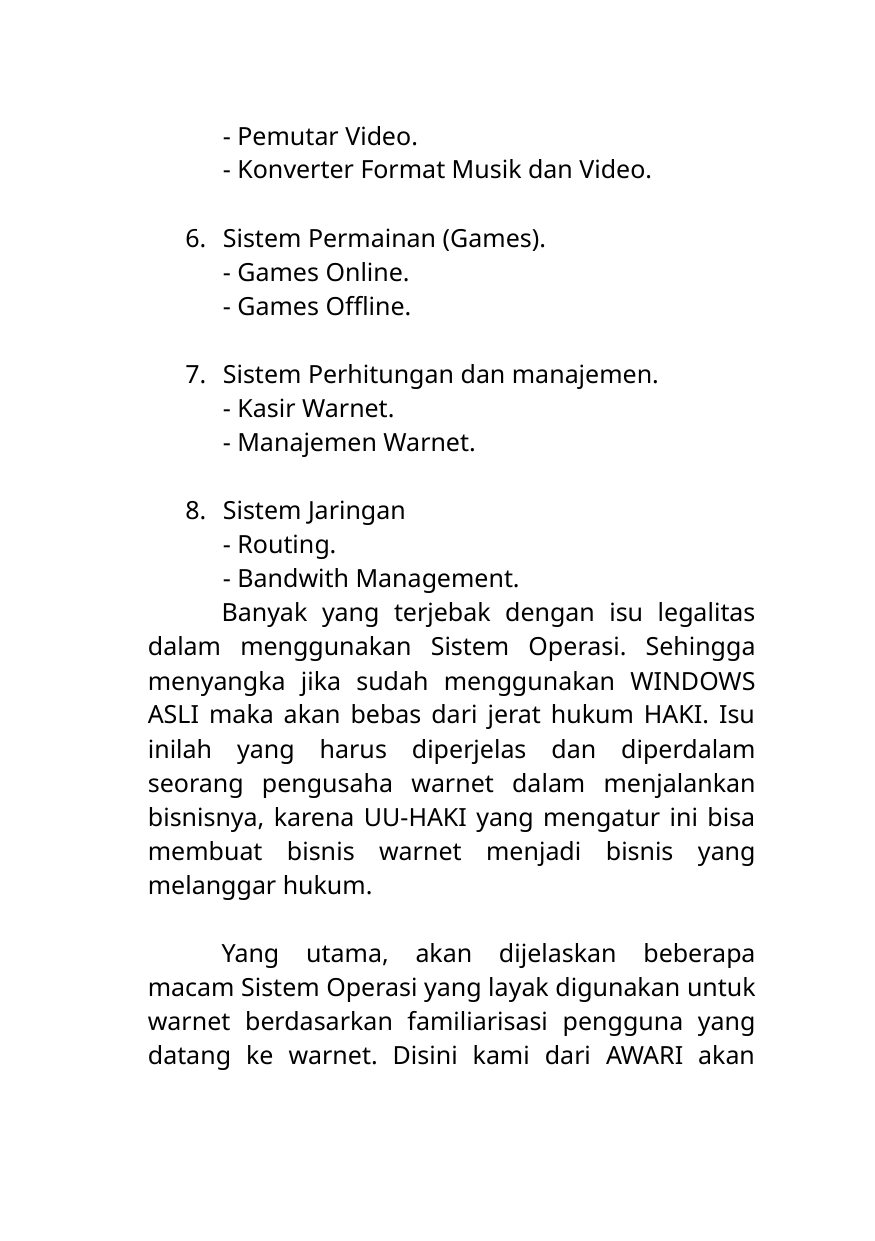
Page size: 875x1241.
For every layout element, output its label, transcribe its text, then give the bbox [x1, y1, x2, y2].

list - Pemutar Video. [185, 118, 756, 152]
list Sistem Permainan (Games). [185, 220, 756, 254]
list - Bandwith Management. [185, 561, 756, 595]
list - Routing. [185, 527, 756, 561]
list - Kasir Warnet. [185, 391, 756, 425]
list - Games Online. [185, 254, 756, 288]
list Sistem Jaringan [185, 493, 756, 527]
text Banyak yang terjebak dengan isu legalitas dalam menggunakan Sistem Operasi. Sehingga menyangka jika sudah menggunakan WINDOWS ASLI maka akan bebas dari jerat hukum HAKI. Isu inilah yang harus diperjelas dan diperdalam seorang pengusaha warnet dalam menjalankan bisnisnya, karena UU-HAKI yang mengatur ini bisa membuat bisnis warnet menjadi bisnis yang melanggar hukum. [148, 595, 756, 902]
list Sistem Perhitungan dan manajemen. [185, 357, 756, 391]
text Yang utama, akan dijelaskan beberapa macam Sistem Operasi yang layak digunakan untuk warnet berdasarkan familiarisasi pengguna yang datang ke warnet. Disini kami dari AWARI akan [148, 936, 756, 1072]
list - Manajemen Warnet. [185, 425, 756, 459]
list - Konverter Format Musik dan Video. [185, 152, 756, 186]
list - Games Offline. [185, 288, 756, 322]
